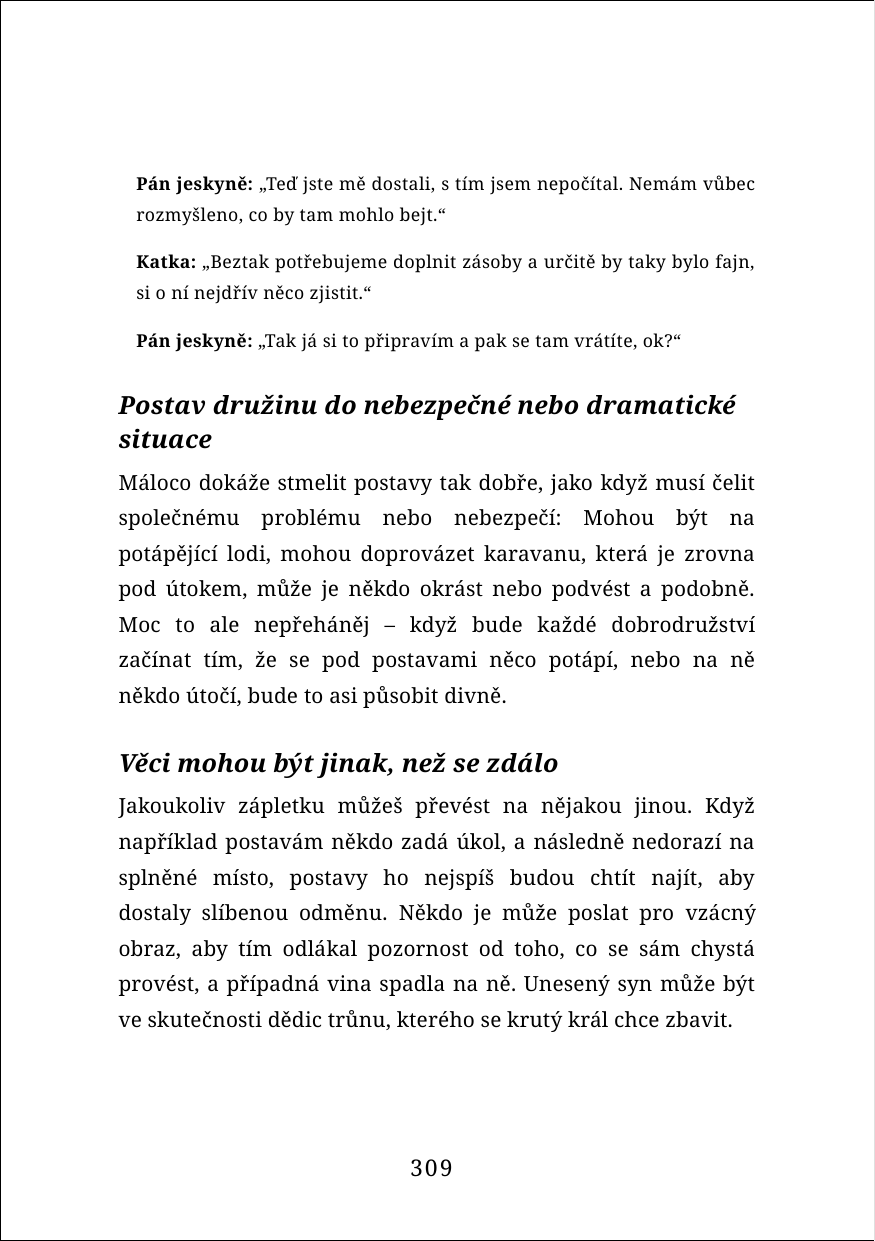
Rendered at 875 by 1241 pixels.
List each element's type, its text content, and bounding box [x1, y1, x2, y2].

text Pán jeskyně: „Tak já si to připravím a pak se tam vrátíte, ok?“ [136, 328, 756, 352]
text Jakoukoliv zápletku můžeš převést na nějakou jinou. Když například postavám někdo zadá úkol, a následně nedorazí na splněné místo, postavy ho nejspíš budou chtít najít, aby dostaly slíbenou odměnu. Někdo je může poslat pro vzácný obraz, aby tím odlákal pozornost od toho, co se sám chystá provést, a případná vina spadla na ně. Unesený syn může být ve skutečnosti dědic trůnu, kterého se krutý král chce zbavit. [118, 792, 756, 1033]
subtitle Postav družinu do nebezpečné nebo dramatické situace [118, 388, 756, 456]
text Pán jeskyně: „Teď jste mě dostali, s tím jsem nepočítal. Nemám vůbec rozmyšleno, co by tam mohlo bejt.“ [136, 172, 756, 226]
text Katka: „Beztak potřebujeme doplnit zásoby a určitě by taky bylo fajn, si o ní nejdřív něco zjistit.“ [136, 250, 756, 304]
text Máloco dokáže stmelit postavy tak dobře, jako když musí čelit společnému problému nebo nebezpečí: Mohou být na potápějící lodi, mohou doprovázet karavanu, která je zrovna pod útokem, může je někdo okrást nebo podvést a podobně. Moc to ale nepřeháněj – když bude každé dobrodružství začínat tím, že se pod postavami něco potápí, nebo na ně někdo útočí, bude to asi působit divně. [118, 468, 756, 709]
subtitle Věci mohou být jinak, než se zdálo [118, 746, 756, 780]
